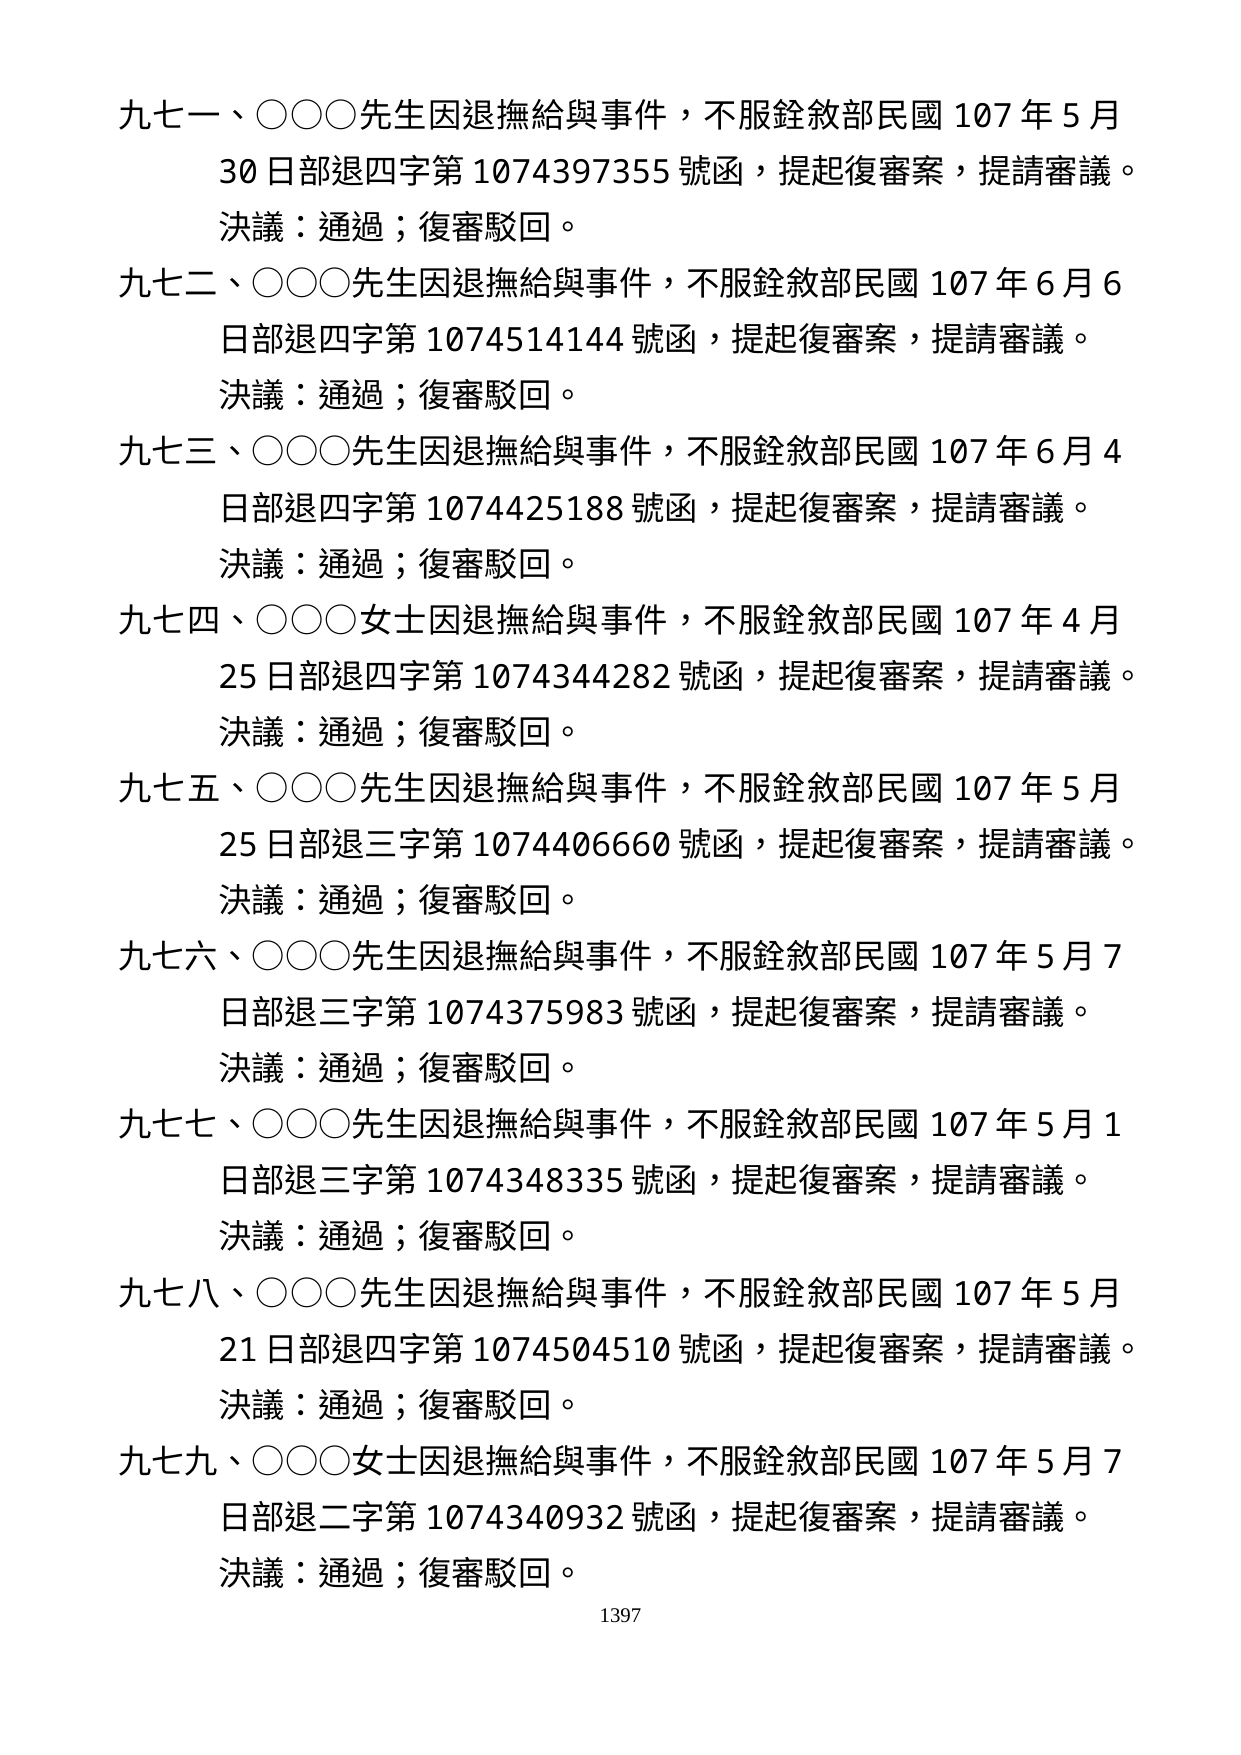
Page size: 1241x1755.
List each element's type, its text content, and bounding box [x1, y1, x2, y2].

text 決議：通過；復審駁回。 [218, 1547, 1122, 1595]
text 九七二、○○○先生因退撫給與事件，不服銓敘部民國107年6月6日部退四字第1074514144號函，提起復審案，提請審議。 [118, 257, 1122, 361]
text 決議：通過；復審駁回。 [218, 537, 1122, 586]
text 九七四、○○○女士因退撫給與事件，不服銓敘部民國107年4月25日部退四字第1074344282號函，提起復審案，提請審議。 [118, 593, 1122, 698]
text 決議：通過；復審駁回。 [218, 1378, 1122, 1427]
text 九七七、○○○先生因退撫給與事件，不服銓敘部民國107年5月1日部退三字第1074348335號函，提起復審案，提請審議。 [118, 1098, 1122, 1203]
text 決議：通過；復審駁回。 [218, 706, 1122, 754]
text 決議：通過；復審駁回。 [218, 201, 1122, 249]
text 九七八、○○○先生因退撫給與事件，不服銓敘部民國107年5月21日部退四字第1074504510號函，提起復審案，提請審議。 [118, 1266, 1122, 1371]
text 九七五、○○○先生因退撫給與事件，不服銓敘部民國107年5月25日部退三字第1074406660號函，提起復審案，提請審議。 [118, 762, 1122, 866]
text 決議：通過；復審駁回。 [218, 1042, 1122, 1090]
text 決議：通過；復審駁回。 [218, 369, 1122, 417]
text 九七九、○○○女士因退撫給與事件，不服銓敘部民國107年5月7日部退二字第1074340932號函，提起復審案，提請審議。 [118, 1434, 1122, 1539]
text 九七六、○○○先生因退撫給與事件，不服銓敘部民國107年5月7日部退三字第1074375983號函，提起復審案，提請審議。 [118, 930, 1122, 1034]
text 決議：通過；復審駁回。 [218, 874, 1122, 922]
text 九七一、○○○先生因退撫給與事件，不服銓敘部民國107年5月30日部退四字第1074397355號函，提起復審案，提請審議。 [118, 89, 1122, 193]
text 九七三、○○○先生因退撫給與事件，不服銓敘部民國107年6月4日部退四字第1074425188號函，提起復審案，提請審議。 [118, 425, 1122, 530]
text 決議：通過；復審駁回。 [218, 1210, 1122, 1258]
